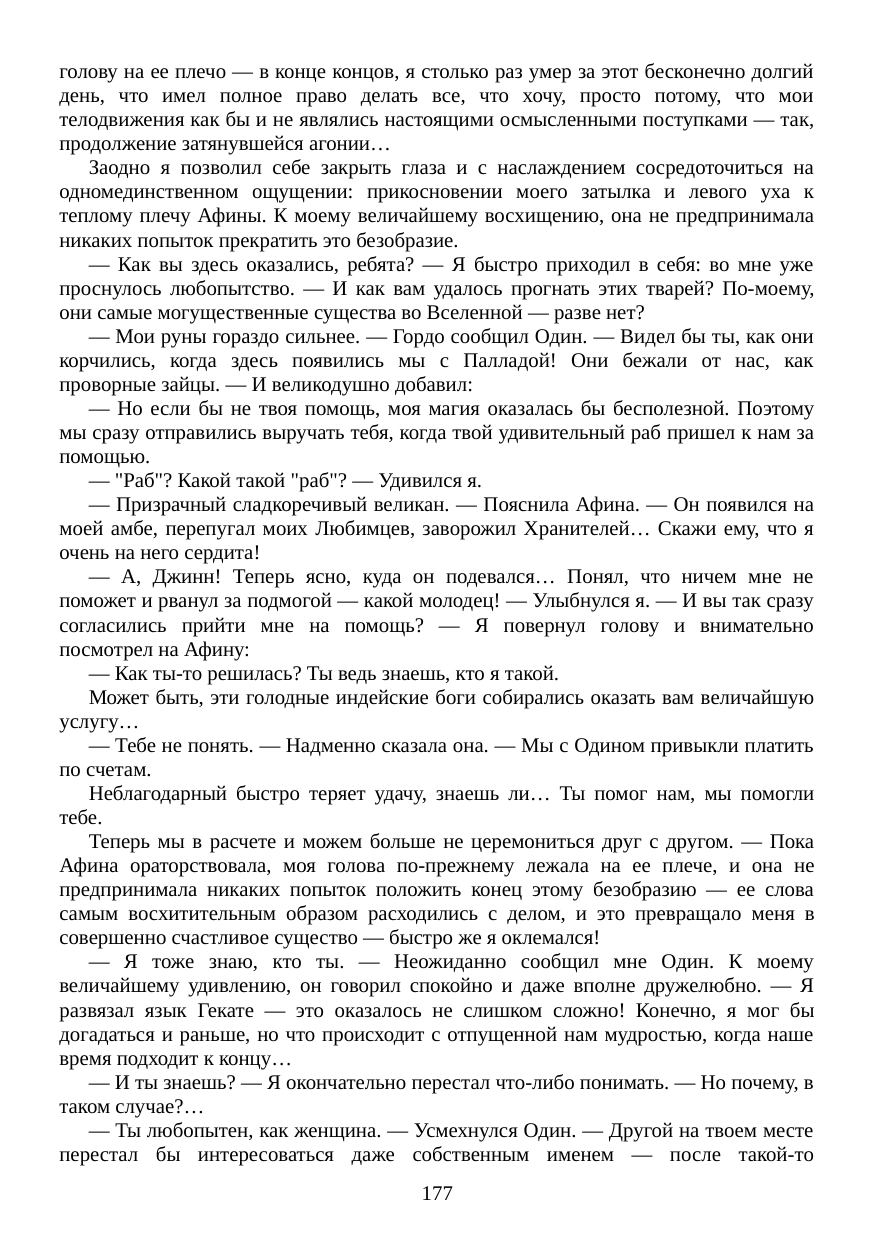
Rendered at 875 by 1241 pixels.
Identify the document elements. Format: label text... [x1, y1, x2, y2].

text — Я тоже знаю, кто ты. — Неожиданно сообщил мне Один. К моему величайшему удивлению, он говорил спокойно и даже вполне дружелюбно. — Я развязал язык Гекате — это оказалось не слишком сложно! Конечно, я мог бы догадаться и раньше, но что происходит с отпущенной нам мудростью, когда наше время подходит к концу… [59, 949, 815, 1070]
text — Как вы здесь оказались, ребята? — Я быстро приходил в себя: во мне уже проснулось любопытство. — И как вам удалось прогнать этих тварей? По-моему, они самые могущественные существа во Вселенной — разве нет? [59, 252, 815, 324]
text Неблагодарный быстро теряет удачу, знаешь ли… Ты помог нам, мы помогли тебе. [59, 781, 815, 829]
text Заодно я позволил себе закрыть глаза и с наслаждением сосредоточиться на одномединственном ощущении: прикосновении моего затылка и левого уха к теплому плечу Афины. К моему величайшему восхищению, она не предпринимала никаких попыток прекратить это безобразие. [59, 155, 815, 252]
text — И ты знаешь? — Я окончательно перестал что-либо понимать. — Но почему, в таком случае?… [59, 1070, 815, 1118]
text Может быть, эти голодные индейские боги собирались оказать вам величайшую услугу… [59, 685, 815, 733]
text — Как ты-то решилась? Ты ведь знаешь, кто я такой. [59, 661, 815, 685]
text Теперь мы в расчете и можем больше не церемониться друг с другом. — Пока Афина ораторствовала, моя голова по-прежнему лежала на ее плече, и она не предпринимала никаких попыток положить конец этому безобразию — ее слова самым восхитительным образом расходились с делом, и это превращало меня в совершенно счастливое существо — быстро же я оклемался! [59, 829, 815, 949]
text — Тебе не понять. — Надменно сказала она. — Мы с Одином привыкли платить по счетам. [59, 733, 815, 781]
text — Мои руны гораздо сильнее. — Гордо сообщил Один. — Видел бы ты, как они корчились, когда здесь появились мы с Палладой! Они бежали от нас, как проворные зайцы. — И великодушно добавил: [59, 324, 815, 396]
text — А, Джинн! Теперь ясно, куда он подевался… Понял, что ничем мне не поможет и рванул за подмогой — какой молодец! — Улыбнулся я. — И вы так сразу согласились прийти мне на помощь? — Я повернул голову и внимательно посмотрел на Афину: [59, 564, 815, 661]
text — "Раб"? Какой такой "раб"? — Удивился я. [59, 468, 815, 492]
text — Но если бы не твоя помощь, моя магия оказалась бы бесполезной. Поэтому мы сразу отправились выручать тебя, когда твой удивительный раб пришел к нам за помощью. [59, 396, 815, 468]
text — Призрачный сладкоречивый великан. — Пояснила Афина. — Он появился на моей амбе, перепугал моих Любимцев, заворожил Хранителей… Скажи ему, что я очень на него сердита! [59, 492, 815, 564]
text голову на ее плечо — в конце концов, я столько раз умер за этот бесконечно долгий день, что имел полное право делать все, что хочу, просто потому, что мои телодвижения как бы и не являлись настоящими осмысленными поступками — так, продолжение затянувшейся агонии… [59, 59, 815, 155]
text — Ты любопытен, как женщина. — Усмехнулся Один. — Другой на твоем месте перестал бы интересоваться даже собственным именем — после такой-то [59, 1118, 815, 1166]
